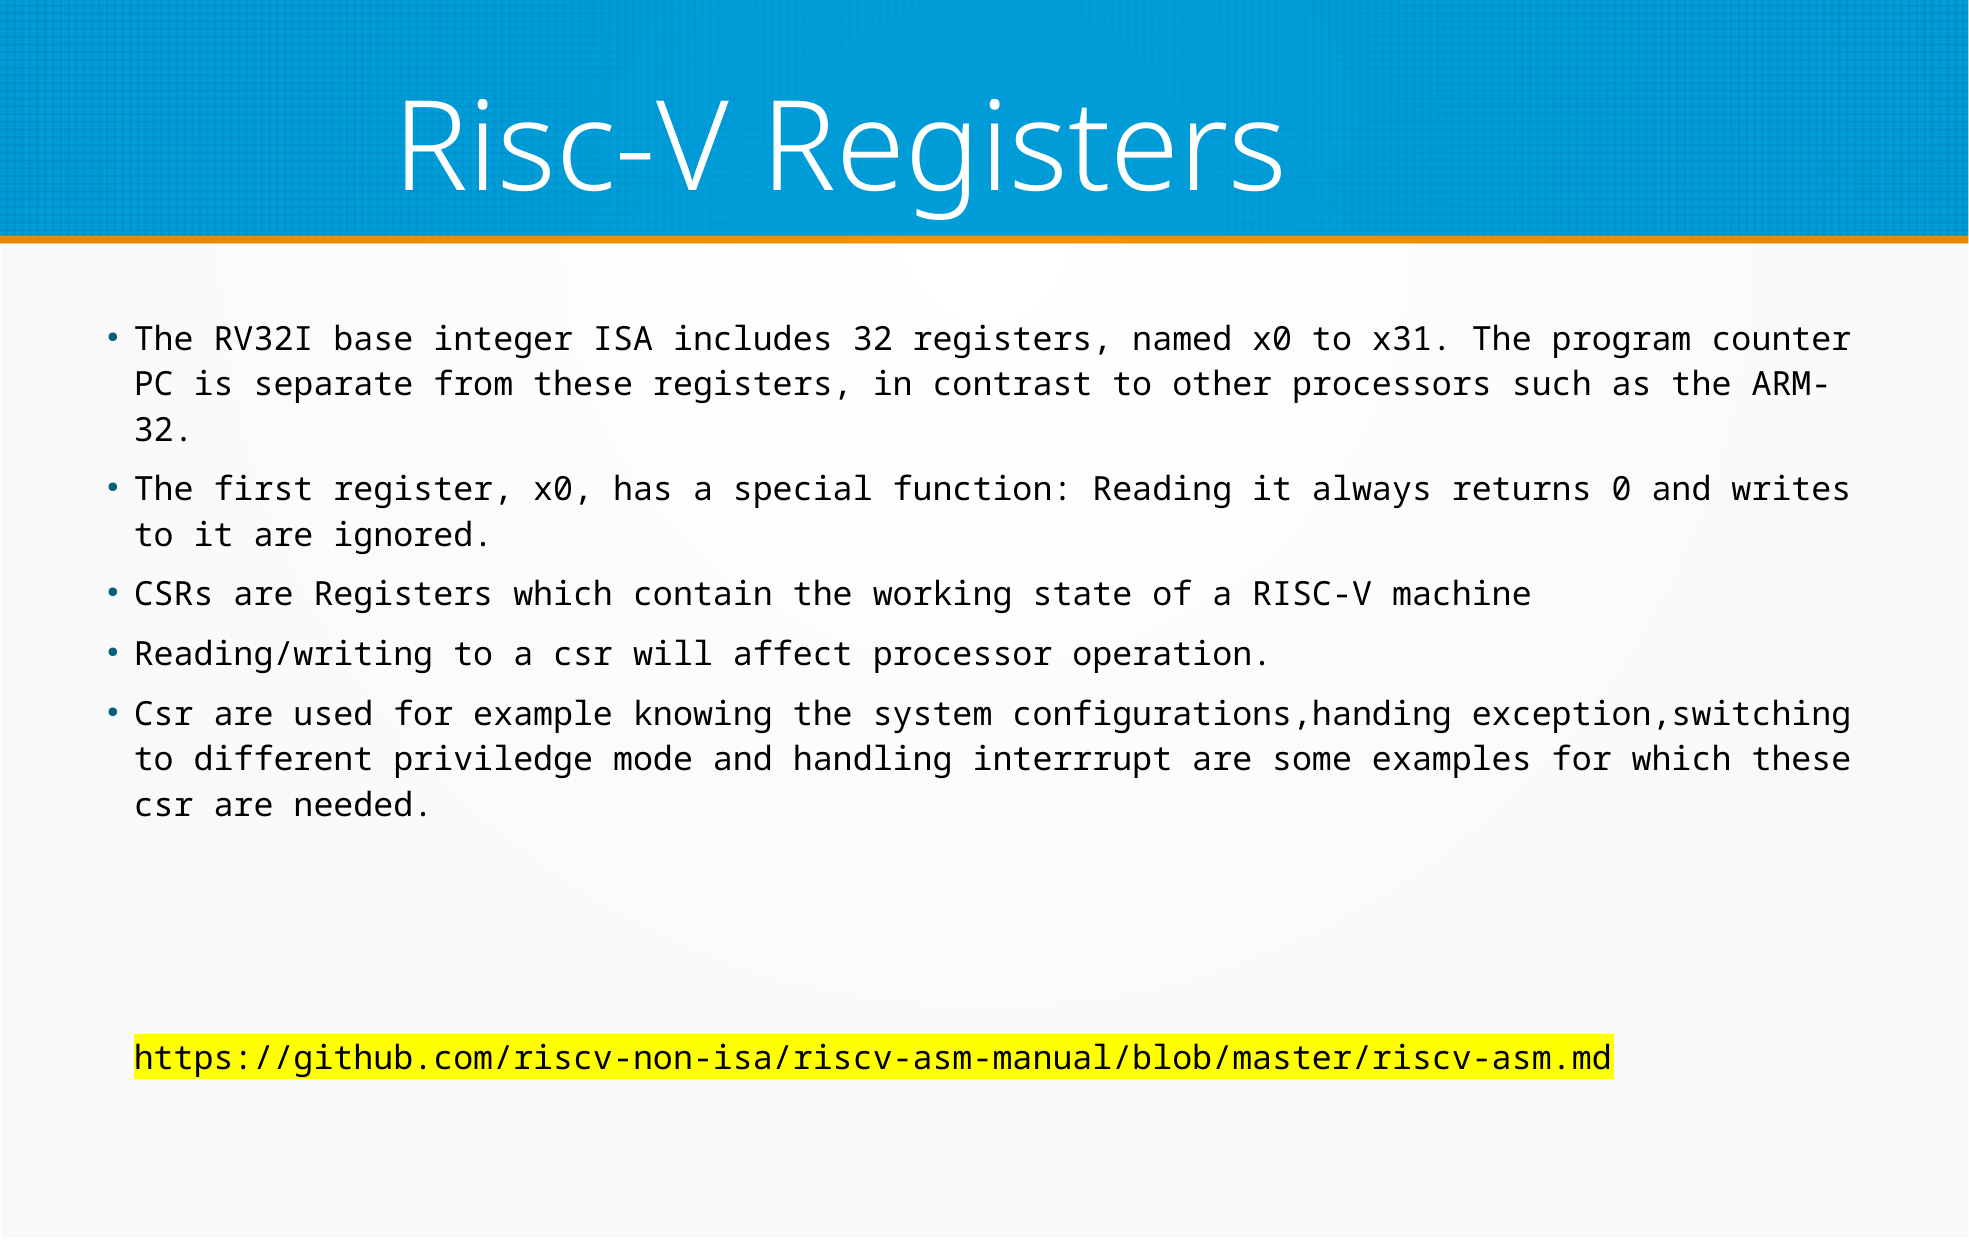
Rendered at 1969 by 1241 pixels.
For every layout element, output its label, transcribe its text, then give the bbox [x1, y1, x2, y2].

title Risc-V Registers [98, 19, 1870, 227]
list The RV32I base integer ISA includes 32 registers, named x0 to x31. The program counter PC is separate from these registers, in contrast to other processors such as the ARM-32. The first register, x0, has a special function: Reading it always returns 0 and writes to it are ignored. CSRs are Registers which contain the working state of a RISC-V machine Reading/writing to a csr will affect processor operation. Csr are used for example knowing the system configurations,handing exception,switching to different priviledge mode and handling interrrupt are some examples for which these csr are needed. https://github.com/riscv-non-isa/riscv-asm-manual/blob/master/riscv-asm.md [98, 315, 1861, 1081]
picture [0, 236, 1969, 1241]
